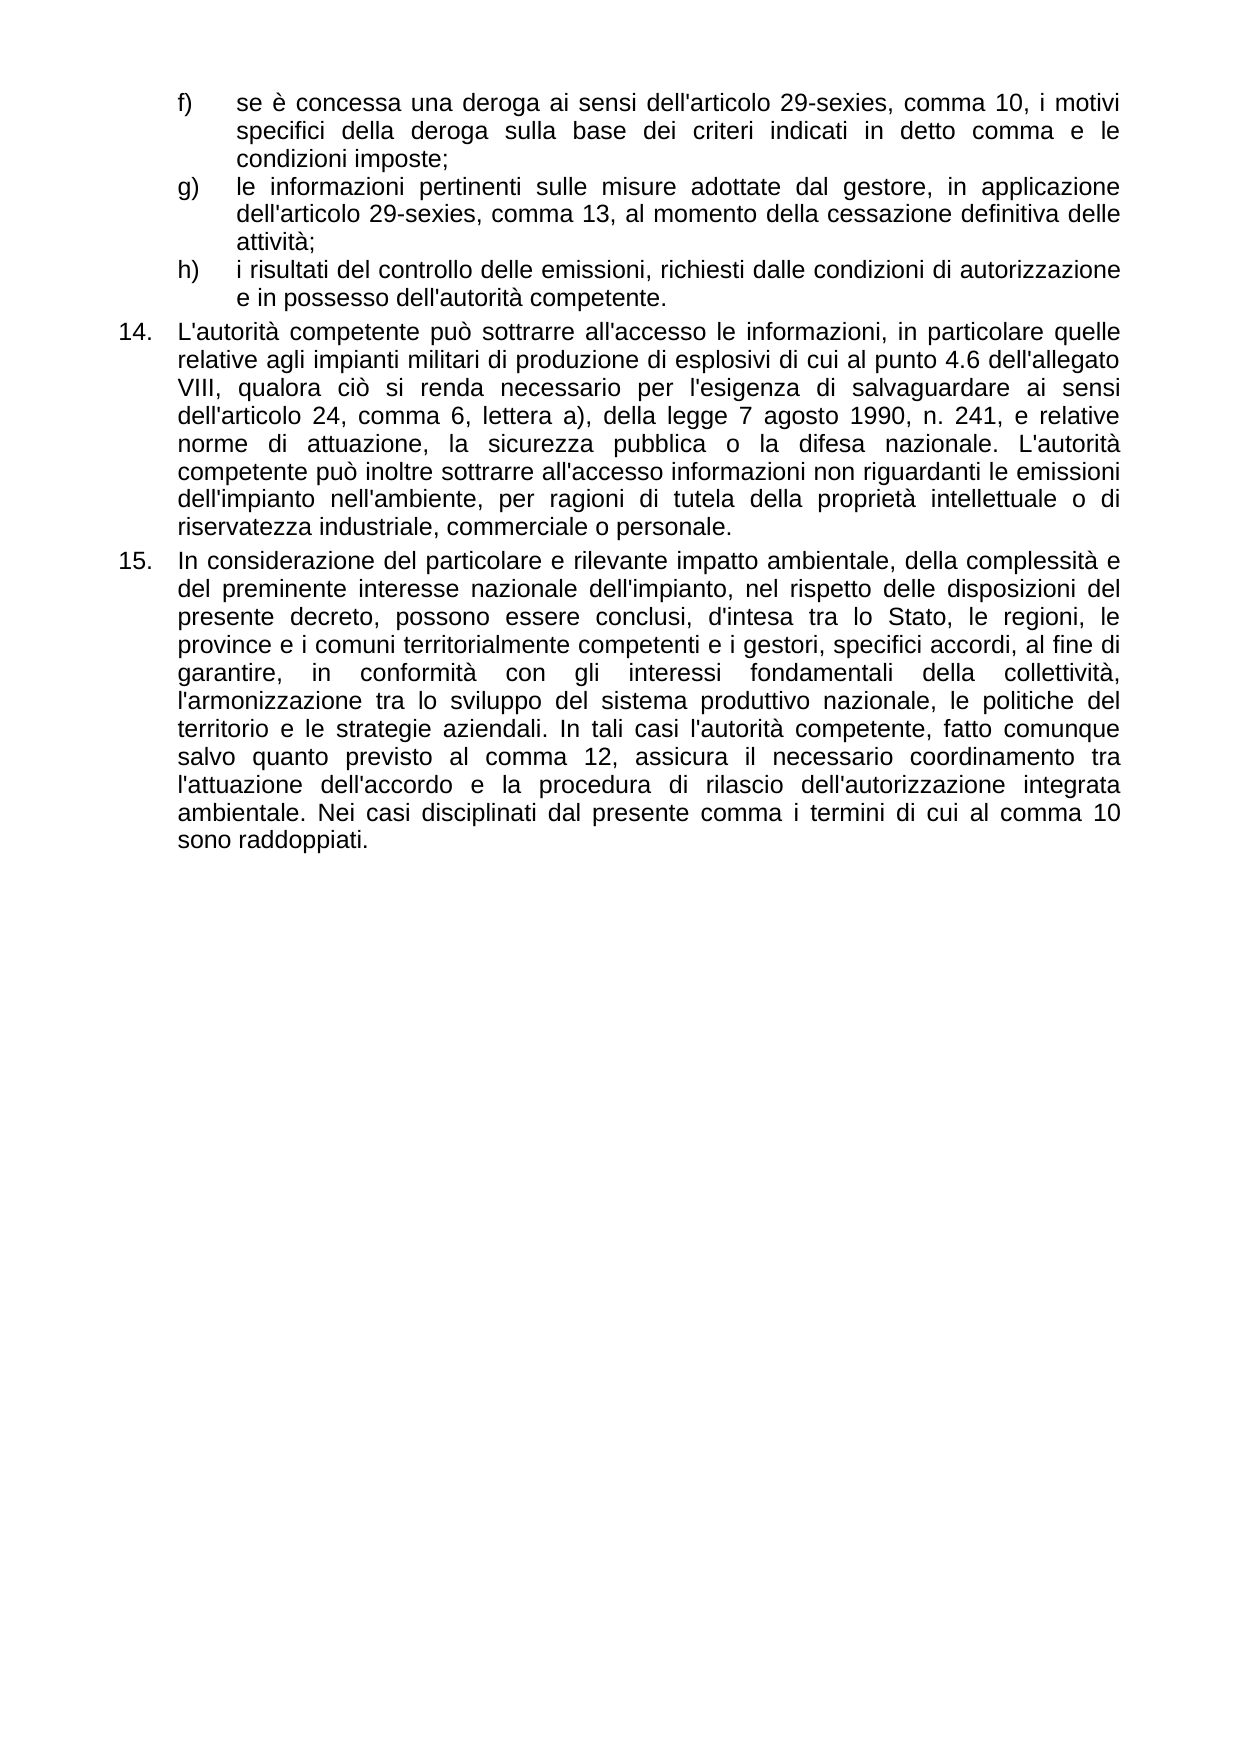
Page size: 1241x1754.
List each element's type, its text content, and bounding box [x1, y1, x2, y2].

text h) i risultati del controllo delle emissioni, richiesti dalle condizioni di autorizzazione e in possesso dell'autorità competente. [177, 256, 1122, 312]
text f) se è concessa una deroga ai sensi dell'articolo 29-sexies, comma 10, i motivi specifici della deroga sulla base dei criteri indicati in detto comma e le condizioni imposte; [177, 88, 1122, 172]
text g) le informazioni pertinenti sulle misure adottate dal gestore, in applicazione dell'articolo 29-sexies, comma 13, al momento della cessazione definitiva delle attività; [177, 172, 1122, 256]
text 15. In considerazione del particolare e rilevante impatto ambientale, della complessità e del preminente interesse nazionale dell'impianto, nel rispetto delle disposizioni del presente decreto, possono essere conclusi, d'intesa tra lo Stato, le regioni, le province e i comuni territorialmente competenti e i gestori, specifici accordi, al fine di garantire, in conformità con gli interessi fondamentali della collettività, l'armonizzazione tra lo sviluppo del sistema produttivo nazionale, le politiche del territorio e le strategie aziendali. In tali casi l'autorità competente, fatto comunque salvo quanto previsto al comma 12, assicura il necessario coordinamento tra l'attuazione dell'accordo e la procedura di rilascio dell'autorizzazione integrata ambientale. Nei casi disciplinati dal presente comma i termini di cui al comma 10 sono raddoppiati. [118, 547, 1122, 854]
text 14. L'autorità competente può sottrarre all'accesso le informazioni, in particolare quelle relative agli impianti militari di produzione di esplosivi di cui al punto 4.6 dell'allegato VIII, qualora ciò si renda necessario per l'esigenza di salvaguardare ai sensi dell'articolo 24, comma 6, lettera a), della legge 7 agosto 1990, n. 241, e relative norme di attuazione, la sicurezza pubblica o la difesa nazionale. L'autorità competente può inoltre sottrarre all'accesso informazioni non riguardanti le emissioni dell'impianto nell'ambiente, per ragioni di tutela della proprietà intellettuale o di riservatezza industriale, commerciale o personale. [118, 318, 1122, 541]
